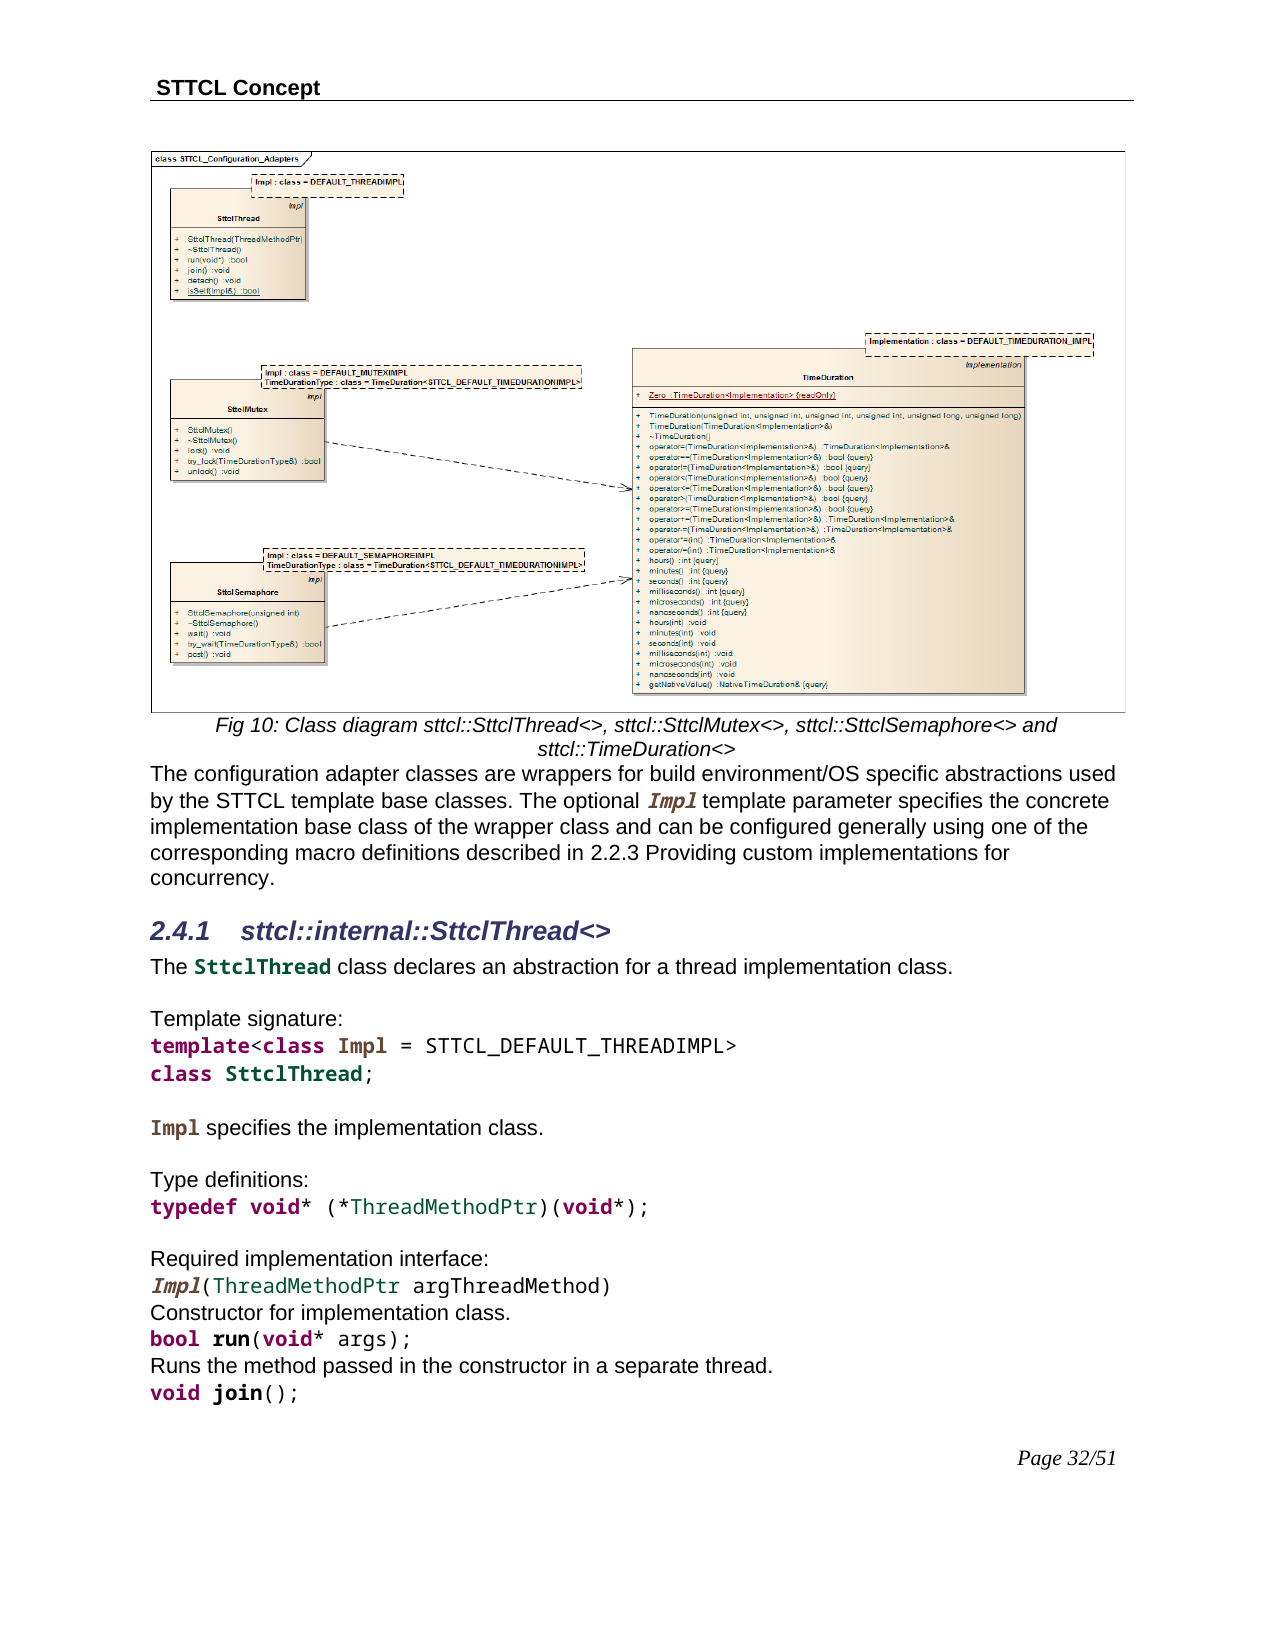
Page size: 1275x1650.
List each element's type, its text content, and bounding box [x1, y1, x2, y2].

text Constructor for implementation class. [150, 1299, 1125, 1324]
text Type definitions: [150, 1167, 1125, 1192]
text Required implementation interface: [150, 1246, 1125, 1271]
text Impl(ThreadMethodPtr argThreadMethod) [150, 1271, 1125, 1299]
text Impl specifies the implementation class. [150, 1113, 1125, 1142]
text typedef void* (*ThreadMethodPtr)(void*); [150, 1192, 1125, 1221]
text The configuration adapter classes are wrappers for build environment/OS specific abstractions used by the STTCL template base classes. The optional Impl template parameter specifies the concrete implementation base class of the wrapper class and can be configured generally using one of the corresponding macro definitions described in 2.2.3Providing custom implementations for concurrency. [150, 761, 1125, 890]
text Fig 10: Class diagram sttcl::SttclThread<>, sttcl::SttclMutex<>, sttcl::SttclSemaphore<> and sttcl::TimeDuration<> [150, 713, 1125, 761]
text Runs the method passed in the constructor in a separate thread. [150, 1353, 1125, 1378]
text The SttclThread class declares an abstraction for a thread implementation class. [150, 952, 1125, 981]
subtitle sttcl::internal::SttclThread<> [150, 915, 1125, 946]
text class SttclThread; [150, 1059, 1125, 1088]
text template<class Impl = STTCL_DEFAULT_THREADIMPL> [150, 1031, 1125, 1059]
text void join(); [150, 1378, 1125, 1407]
picture [150, 150, 1125, 713]
text bool run(void* args); [150, 1324, 1125, 1353]
text Template signature: [150, 1006, 1125, 1031]
